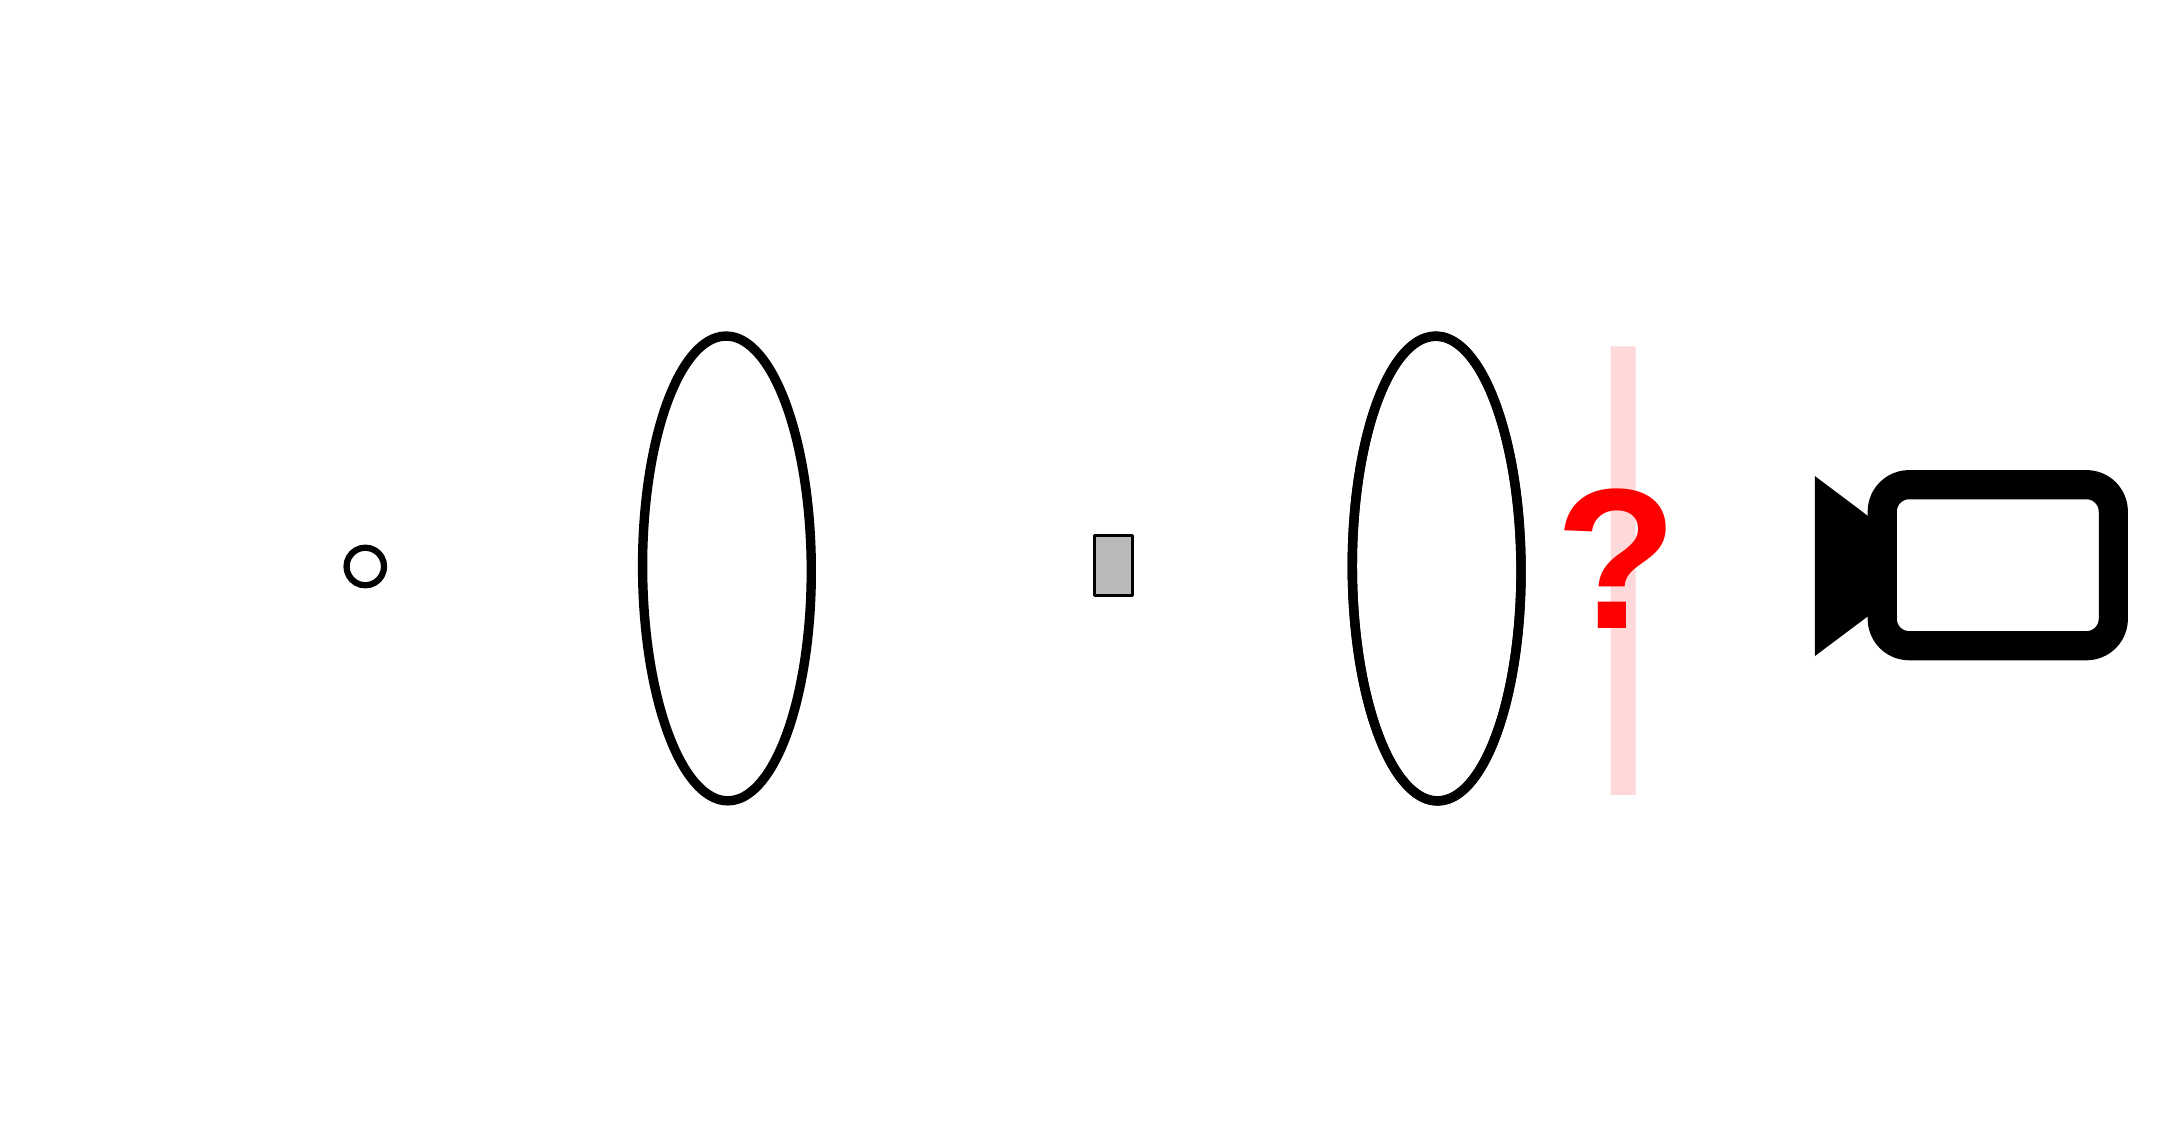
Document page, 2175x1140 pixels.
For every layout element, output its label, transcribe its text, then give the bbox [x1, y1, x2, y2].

text_box [1882, 484, 2114, 646]
text_box [1814, 476, 1875, 657]
text_box ? [1511, 440, 1722, 679]
text_box [1094, 535, 1133, 596]
text_box [1357, 341, 1511, 796]
text_box [642, 336, 812, 801]
